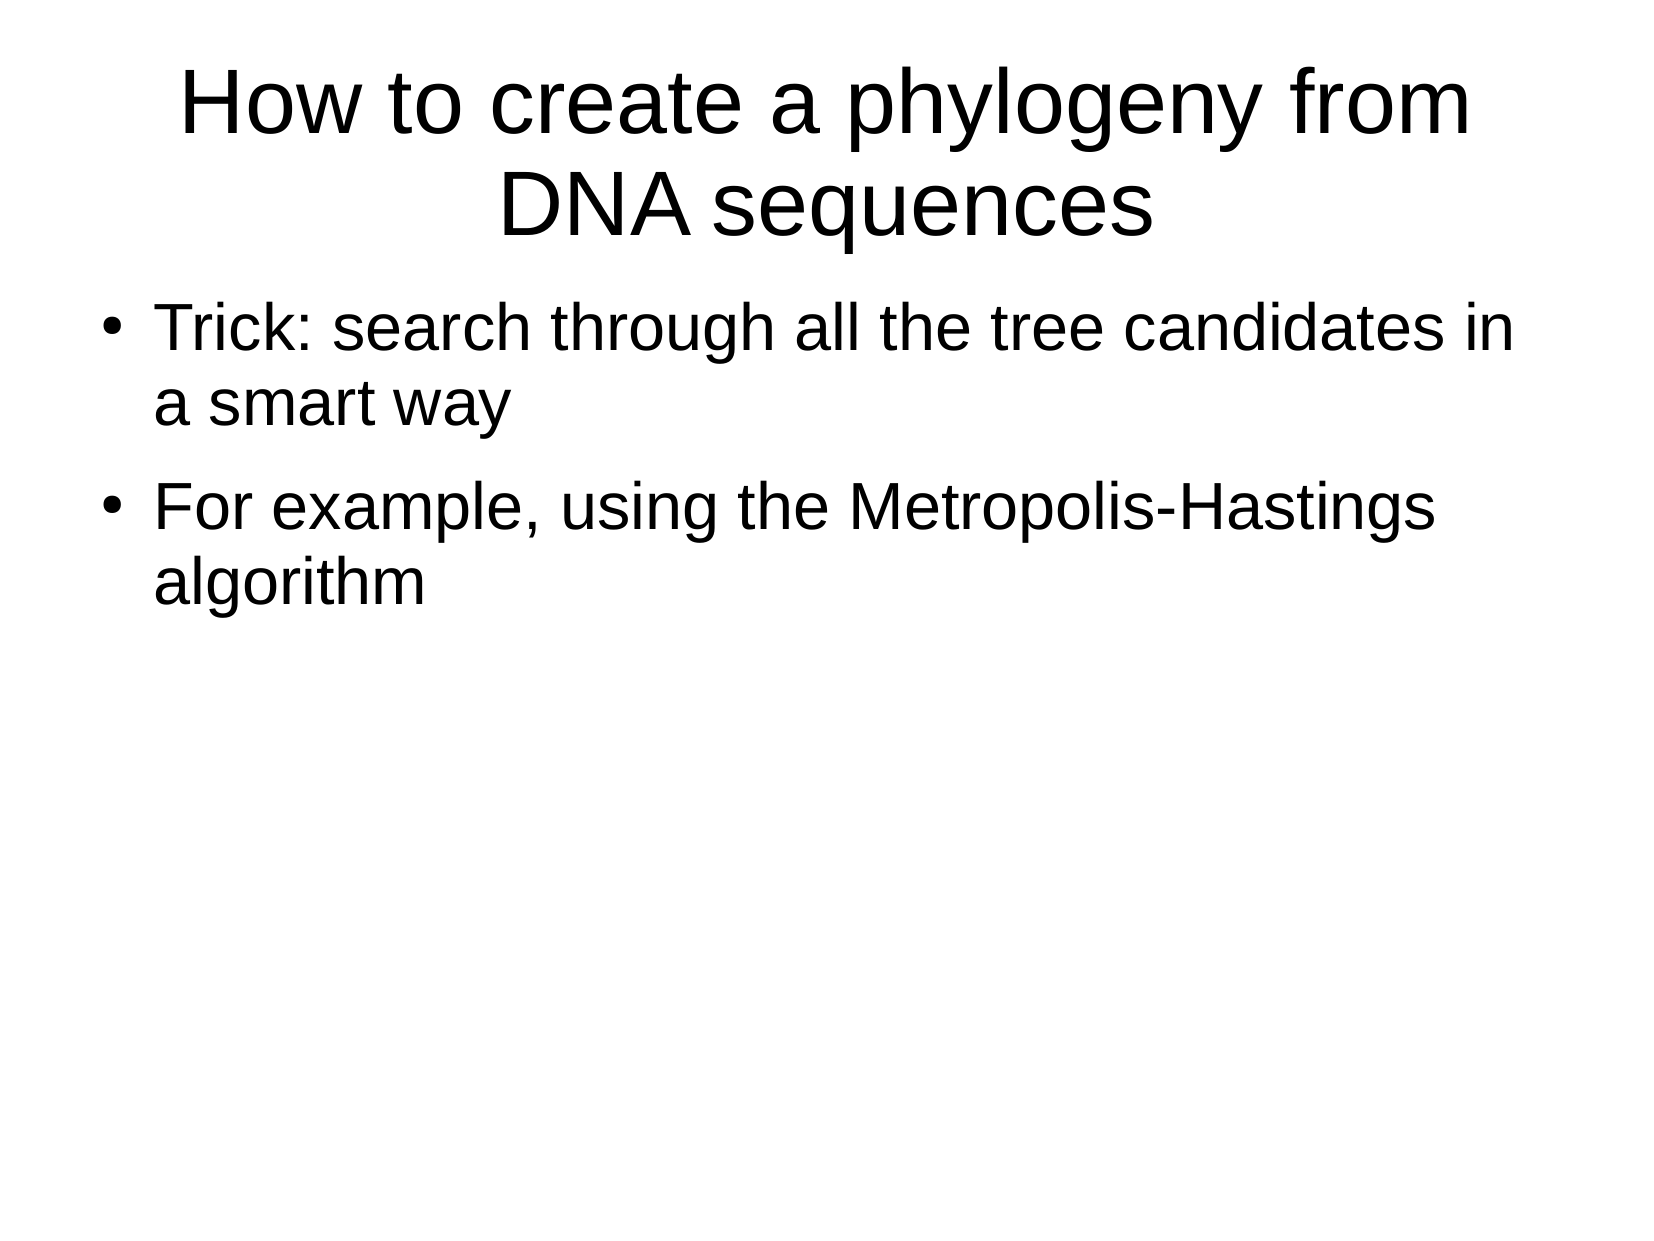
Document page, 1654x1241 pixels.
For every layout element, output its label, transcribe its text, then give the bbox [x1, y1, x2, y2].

list Trick: search through all the tree candidates in a smart way For example, using the Metropolis-Hastings algorithm [82, 290, 1571, 1010]
title How to create a phylogeny from DNA sequences [82, 49, 1571, 257]
